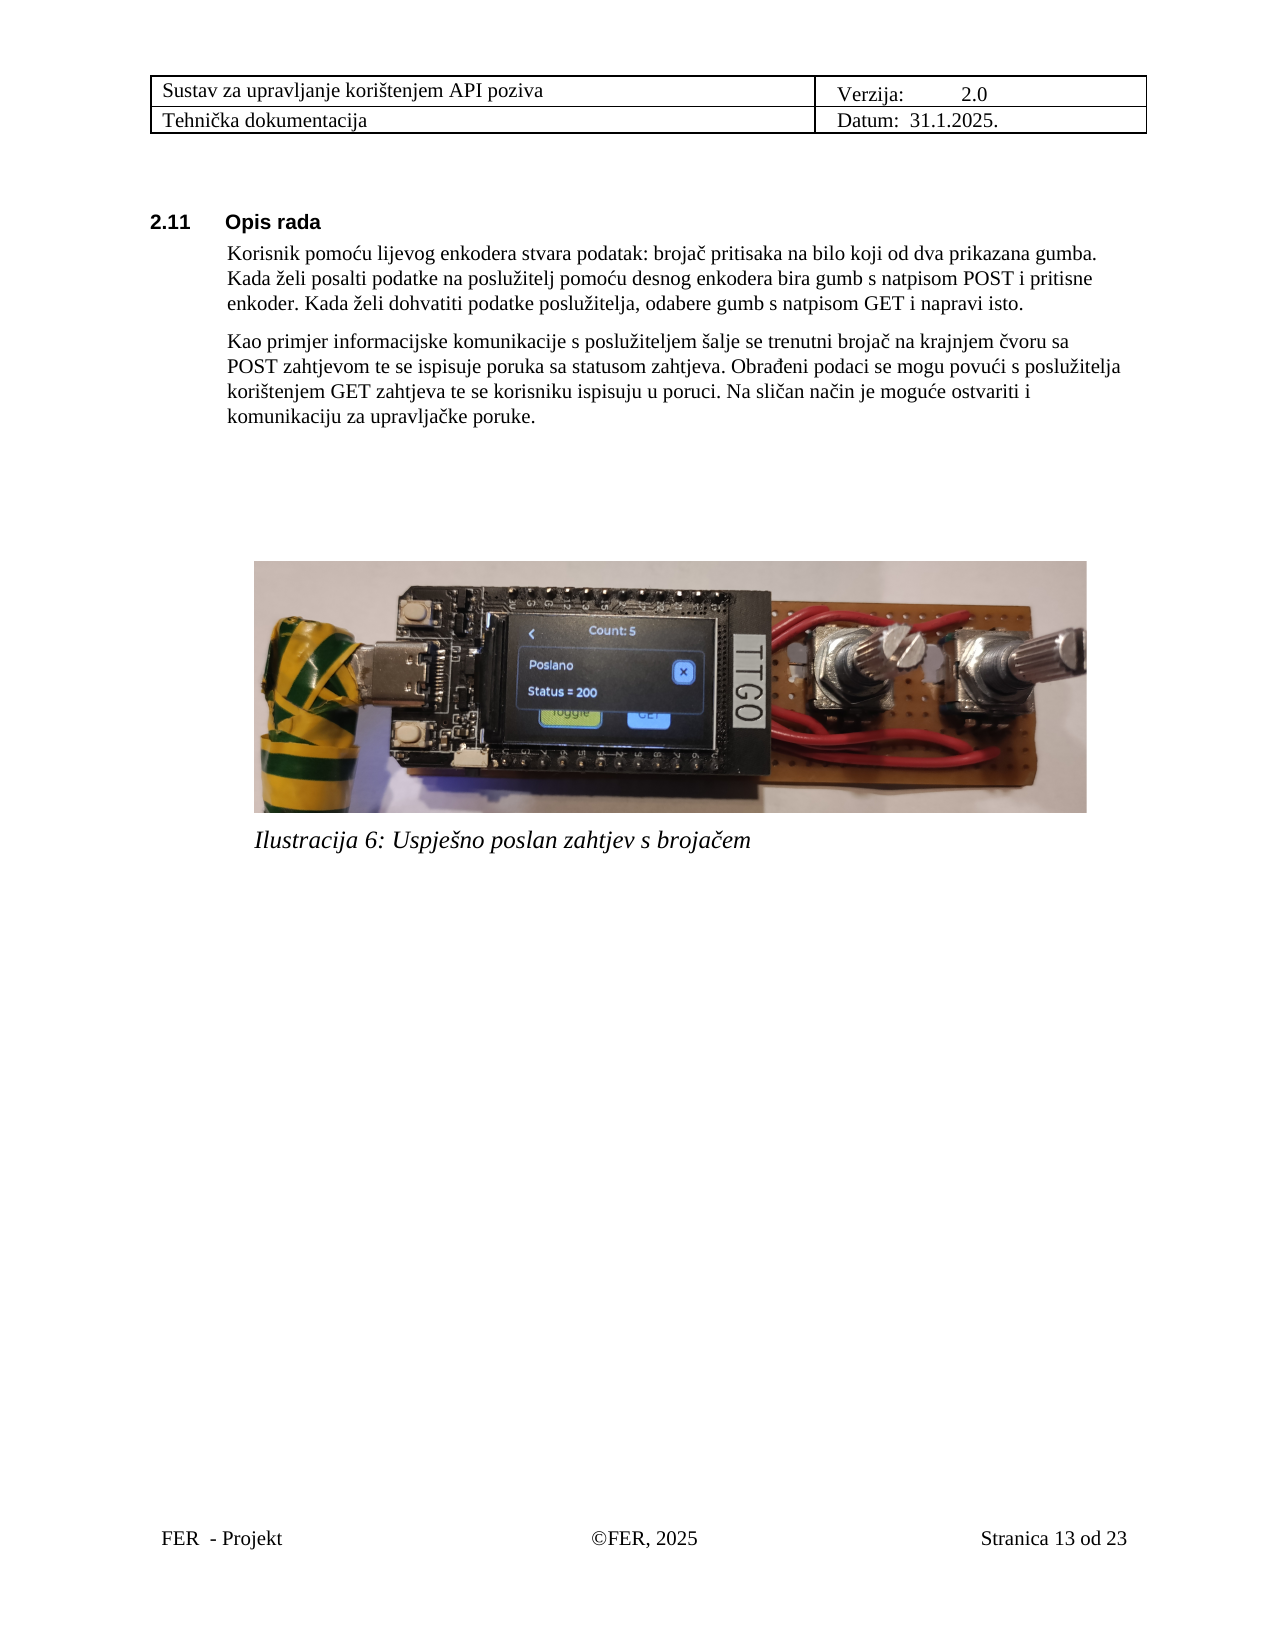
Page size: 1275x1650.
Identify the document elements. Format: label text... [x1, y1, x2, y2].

text [254, 561, 1087, 655]
picture [254, 655, 1087, 733]
text Kao primjer informacijske komunikacije s poslužiteljem šalje se trenutni brojač na krajnjem čvoru sa POST zahtjevom te se ispisuje poruka sa statusom zahtjeva. Obrađeni podaci se mogu povući s poslužitelja korištenjem GET zahtjeva te se korisniku ispisuju u poruci. Na sličan način je moguće ostvariti i komunikaciju za upravljačke poruke. [227, 328, 1125, 428]
text Korisnik pomoću lijevog enkodera stvara podatak: brojač pritisaka na bilo koji od dva prikazana gumba. Kada želi posalti podatke na poslužitelj pomoću desnog enkodera bira gumb s natpisom POST i pritisne enkoder. Kada želi dohvatiti podatke poslužitelja, odabere gumb s natpisom GET i napravi isto. [227, 240, 1125, 315]
text [254, 548, 1087, 561]
text Ilustracija 6: Uspješno poslan zahtjev s brojačem [254, 733, 1087, 854]
subtitle Opis rada [150, 209, 1125, 234]
